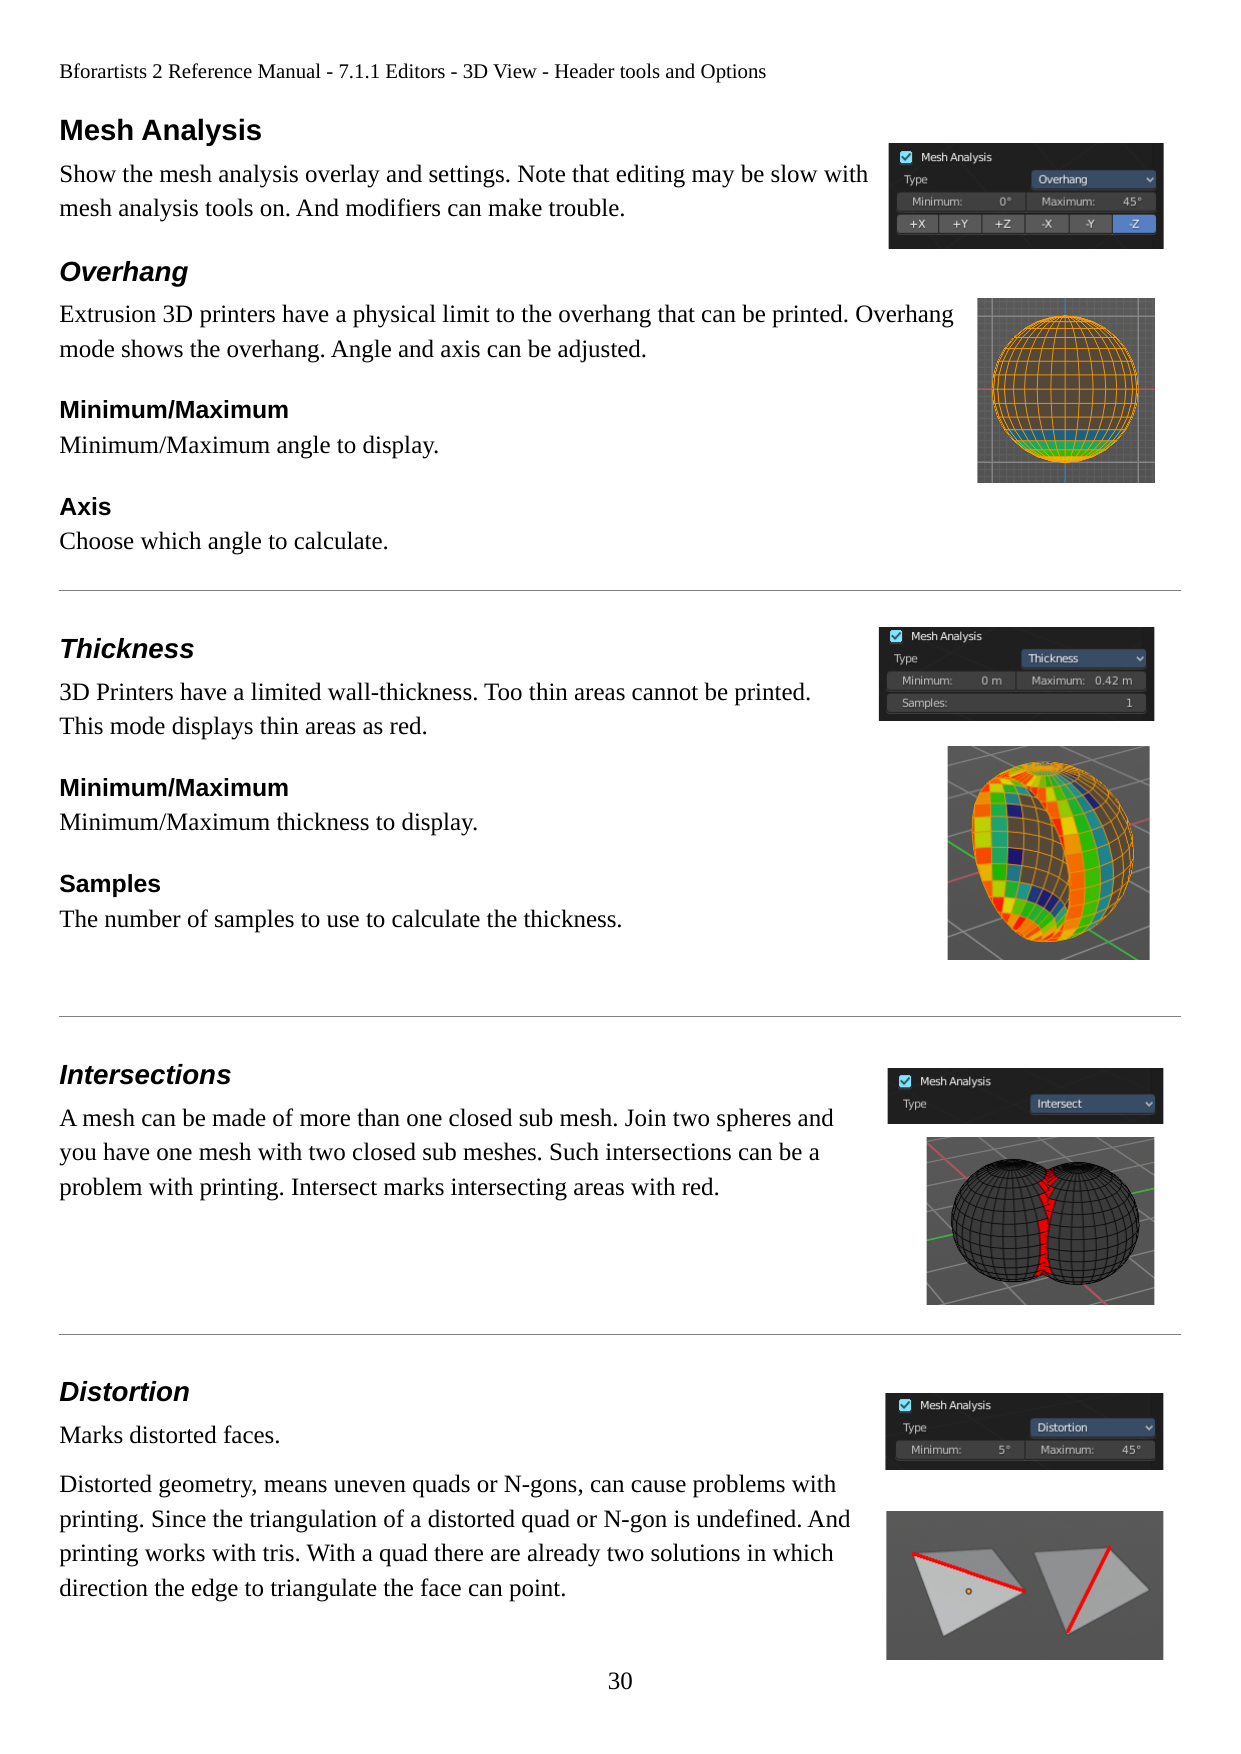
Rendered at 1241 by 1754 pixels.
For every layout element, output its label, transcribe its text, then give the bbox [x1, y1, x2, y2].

picture [885, 1393, 1164, 1470]
picture [887, 1068, 1164, 1124]
picture [926, 1137, 1155, 1305]
subtitle Mesh Analysis [59, 113, 1181, 146]
text [1155, 430, 1181, 459]
subtitle Thickness [59, 632, 878, 664]
subtitle [1155, 632, 1181, 664]
picture [878, 627, 1155, 721]
subtitle [1155, 395, 1181, 424]
subtitle Samples [59, 869, 947, 897]
text [1164, 1420, 1181, 1449]
picture [886, 1511, 1164, 1660]
subtitle Distortion [59, 1376, 1181, 1408]
text 3D Printers have a limited wall-thickness. Too thin areas cannot be printed. This mode displays thin areas as red. [59, 677, 1181, 740]
text Distorted geometry, means uneven quads or N-gons, can cause problems with printing. Since the triangulation of a distorted quad or N-gon is undefined. And printing works with tris. With a quad there are already two solutions in which direction the edge to triangulate the face can point. [59, 1469, 1181, 1601]
picture [947, 746, 1150, 960]
picture [888, 143, 1164, 249]
text Minimum/Maximum thickness to display. [59, 807, 947, 836]
subtitle [1150, 773, 1181, 801]
text The number of samples to use to calculate the thickness. [59, 904, 947, 932]
subtitle Intersections [59, 1058, 1181, 1090]
text Minimum/Maximum angle to display. [59, 430, 977, 459]
subtitle [1150, 869, 1181, 897]
text Marks distorted faces. [59, 1420, 885, 1449]
subtitle Minimum/Maximum [59, 395, 977, 424]
subtitle Axis [59, 492, 1181, 520]
subtitle Minimum/Maximum [59, 773, 947, 801]
subtitle Overhang [59, 255, 1181, 287]
text Extrusion 3D printers have a physical limit to the overhang that can be printed. Overhang mode shows the overhang. Angle and axis can be adjusted. [59, 299, 977, 362]
text [1150, 807, 1181, 836]
text Show the mesh analysis overlay and settings. Note that editing may be slow with mesh analysis tools on. And modifiers can make trouble. [59, 159, 888, 222]
picture [977, 298, 1155, 483]
text A mesh can be made of more than one closed sub mesh. Join two spheres and you have one mesh with two closed sub meshes. Such intersections can be a problem with printing. Intersect marks intersecting areas with red. [59, 1103, 1181, 1201]
text Choose which angle to calculate. [59, 526, 1181, 555]
